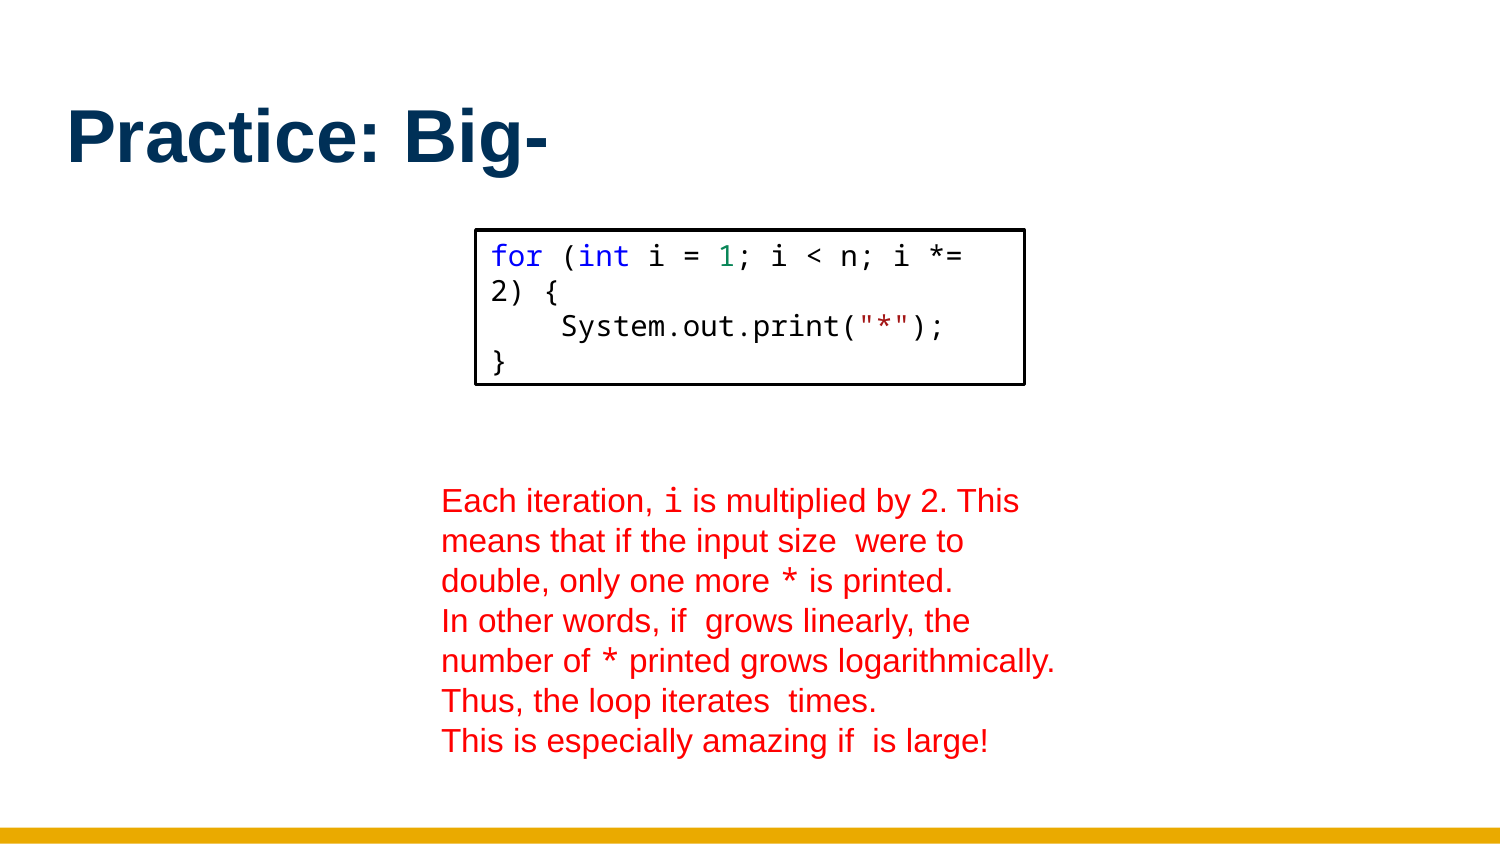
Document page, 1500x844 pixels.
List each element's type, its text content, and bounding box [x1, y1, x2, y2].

text_box Each iteration, i is multiplied by 2. This means that if the input size were to double, only one more * is printed. In other words, if grows linearly, the number of * printed grows logarithmically. Thus, the loop iterates times. This is especially amazing if is large! [426, 392, 1074, 767]
text_box for (int i = 1; i < n; i *= 2) { System.out.print("*"); } [475, 229, 1025, 385]
title Practice: Big- [51, 72, 1449, 189]
